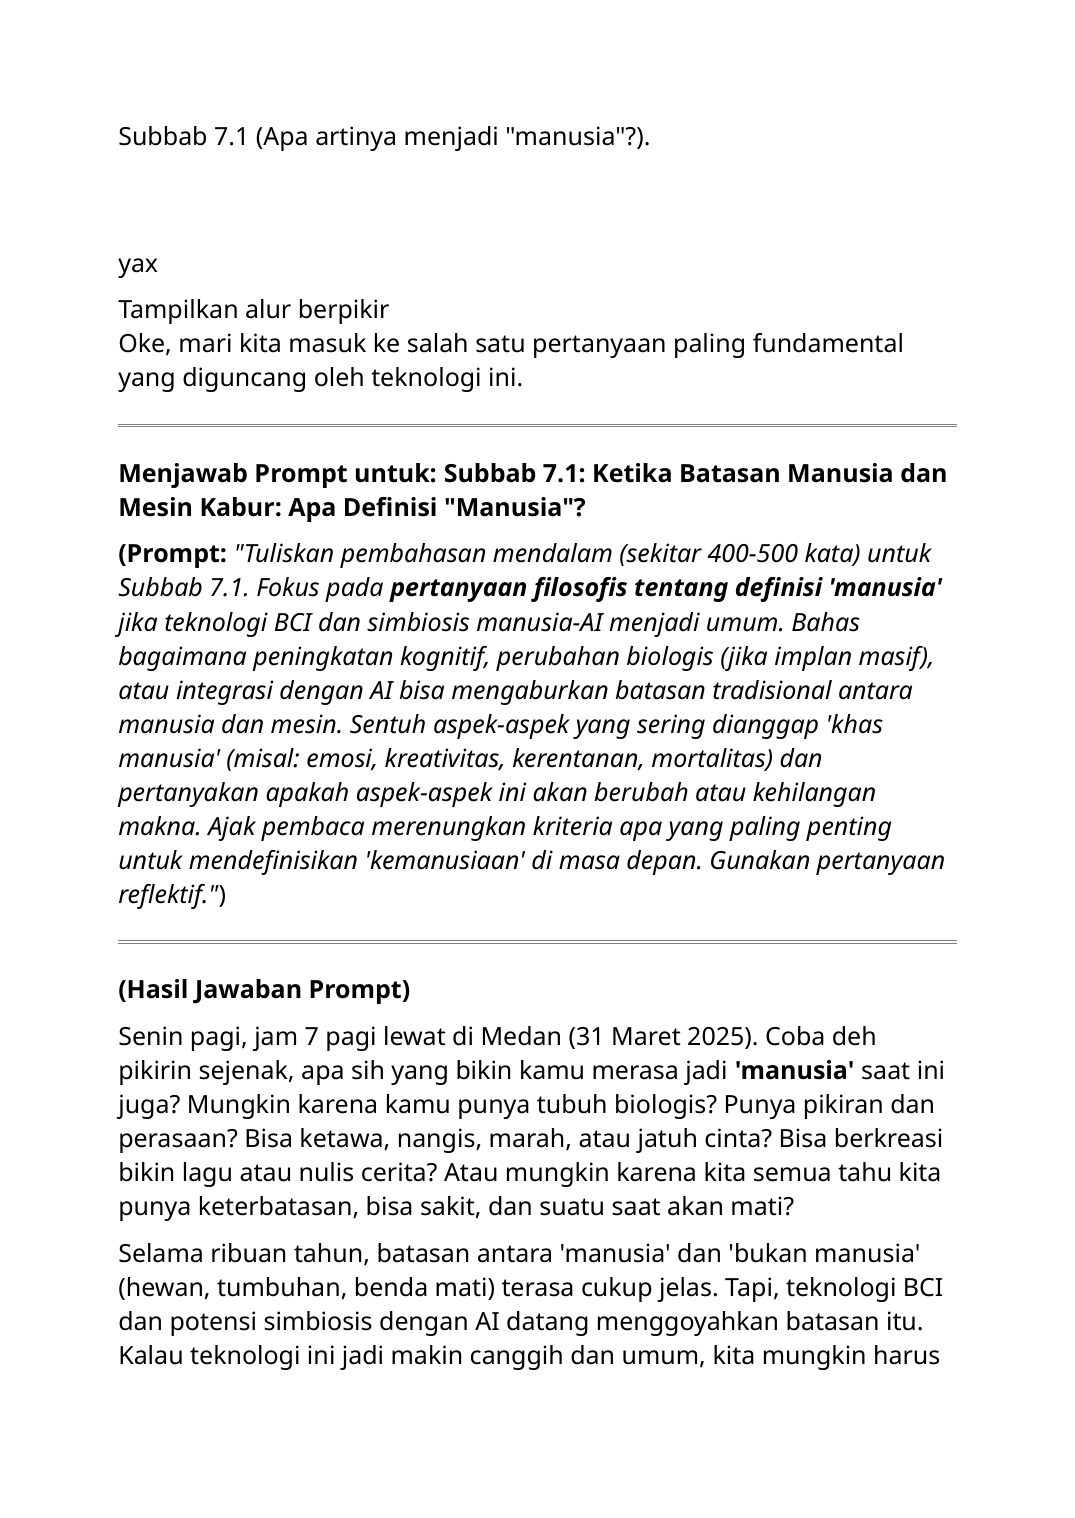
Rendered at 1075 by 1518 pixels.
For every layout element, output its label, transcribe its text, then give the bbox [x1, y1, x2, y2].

text Subbab 7.1 (Apa artinya menjadi "manusia"?). [118, 118, 957, 152]
text Senin pagi, jam 7 pagi lewat di Medan (31 Maret 2025). Coba deh pikirin sejenak, apa sih yang bikin kamu merasa jadi 'manusia' saat ini juga? Mungkin karena kamu punya tubuh biologis? Punya pikiran dan perasaan? Bisa ketawa, nangis, marah, atau jatuh cinta? Bisa berkreasi bikin lagu atau nulis cerita? Atau mungkin karena kita semua tahu kita punya keterbatasan, bisa sakit, dan suatu saat akan mati? [118, 1019, 957, 1223]
text (Hasil Jawaban Prompt) [118, 972, 957, 1006]
text Tampilkan alur berpikir [118, 292, 957, 326]
text Selama ribuan tahun, batasan antara 'manusia' dan 'bukan manusia' (hewan, tumbuhan, benda mati) terasa cukup jelas. Tapi, teknologi BCI dan potensi simbiosis dengan AI datang menggoyahkan batasan itu. Kalau teknologi ini jadi makin canggih dan umum, kita mungkin harus [118, 1236, 957, 1372]
text Oke, mari kita masuk ke salah satu pertanyaan paling fundamental yang diguncang oleh teknologi ini. [118, 326, 957, 394]
text (Prompt: "Tuliskan pembahasan mendalam (sekitar 400-500 kata) untuk Subbab 7.1. Fokus pada pertanyaan filosofis tentang definisi 'manusia' jika teknologi BCI dan simbiosis manusia-AI menjadi umum. Bahas bagaimana peningkatan kognitif, perubahan biologis (jika implan masif), atau integrasi dengan AI bisa mengaburkan batasan tradisional antara manusia dan mesin. Sentuh aspek-aspek yang sering dianggap 'khas manusia' (misal: emosi, kreativitas, kerentanan, mortalitas) dan pertanyakan apakah aspek-aspek ini akan berubah atau kehilangan makna. Ajak pembaca merenungkan kriteria apa yang paling penting untuk mendefinisikan 'kemanusiaan' di masa depan. Gunakan pertanyaan reflektif.") [118, 536, 957, 911]
text Menjawab Prompt untuk: Subbab 7.1: Ketika Batasan Manusia dan Mesin Kabur: Apa Definisi "Manusia"? [118, 455, 957, 523]
text yax [118, 245, 957, 279]
